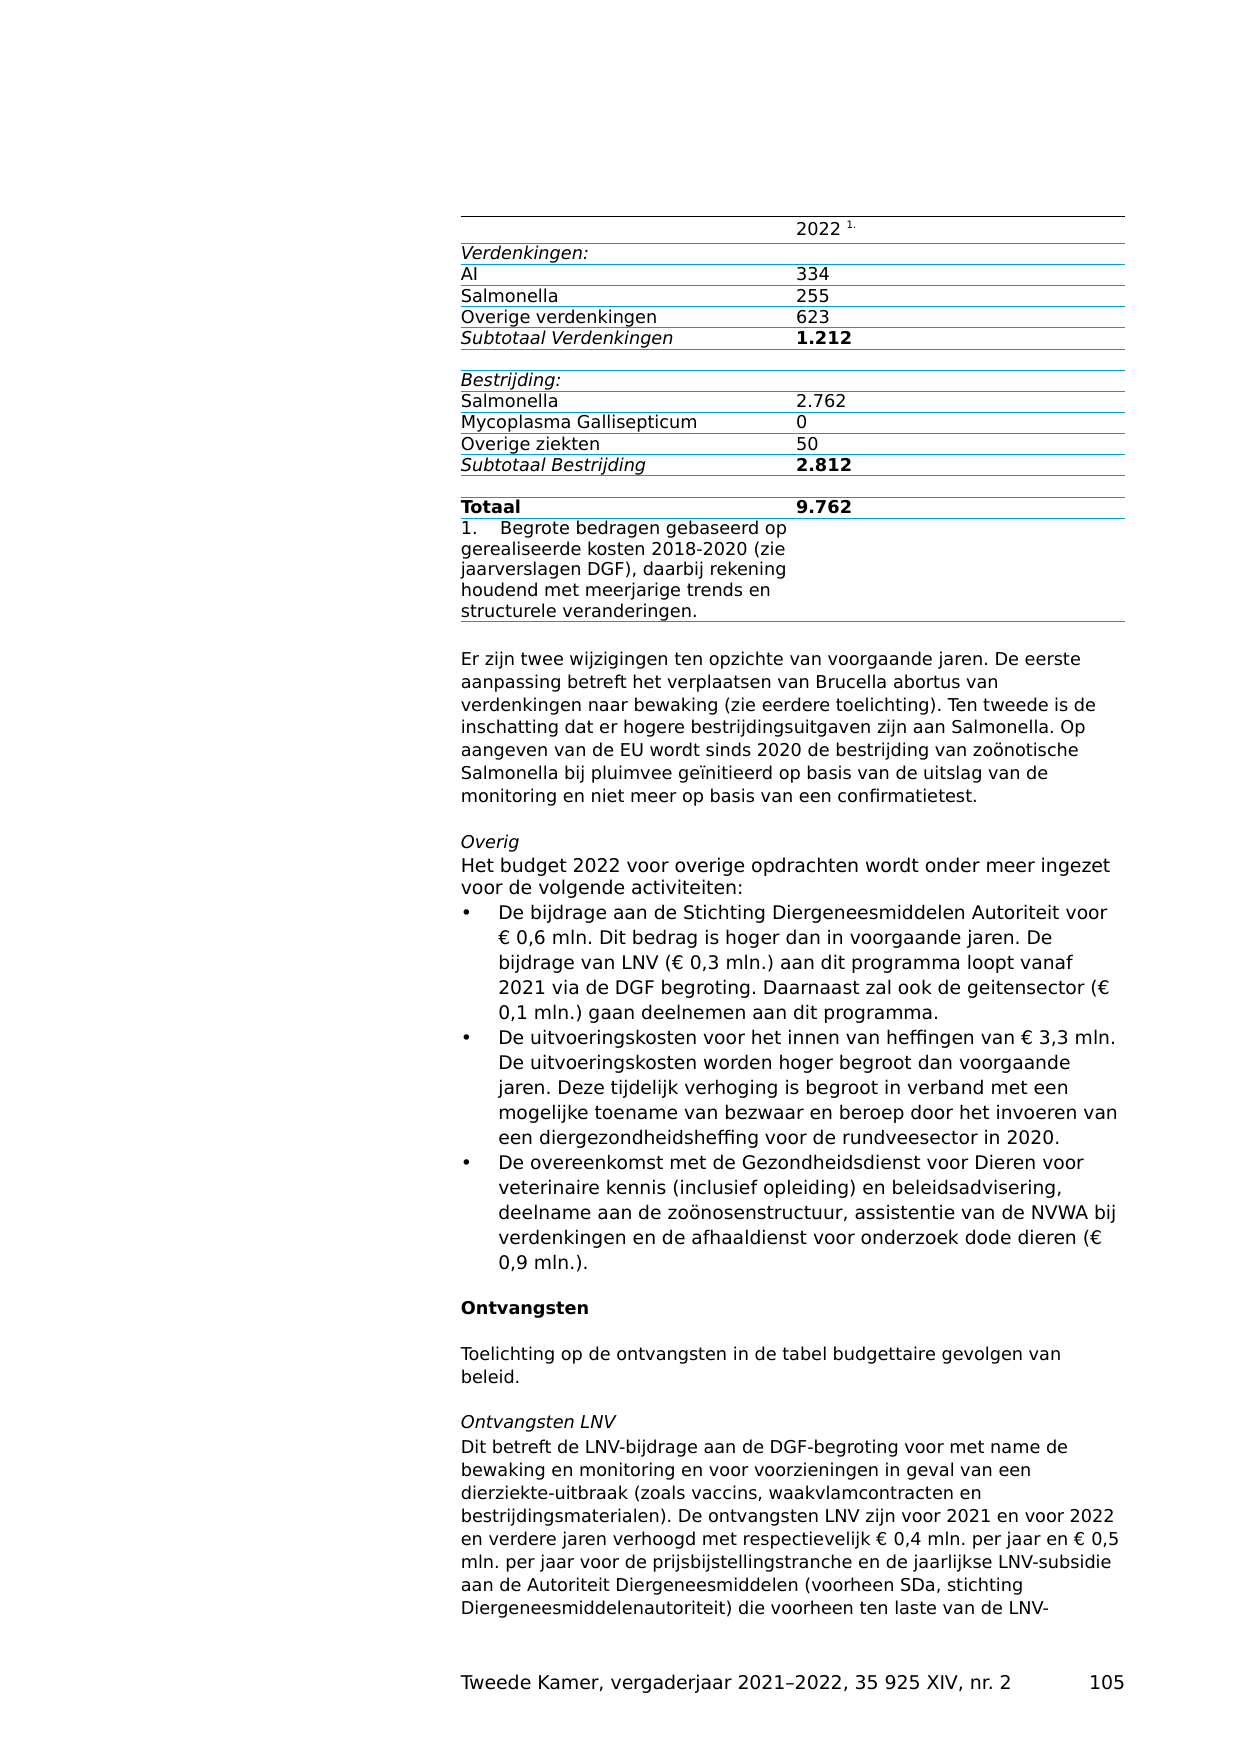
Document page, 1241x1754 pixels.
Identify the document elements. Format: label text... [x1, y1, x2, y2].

list De overeenkomst met de Gezondheidsdienst voor Dieren voor veterinaire kennis (inclusief opleiding) en beleidsadvisering, deelname aan de zoönosenstructuur, assistentie van de NVWA bij verdenkingen en de afhaaldienst voor onderzoek dode dieren (€ 0,9 mln.). [461, 1149, 1125, 1274]
text Ontvangsten [461, 1296, 1125, 1319]
table_cell [793, 476, 1125, 496]
table_cell 255 [793, 286, 1125, 306]
text Dit betreft de LNV-bijdrage aan de DGF-begroting voor met name de bewaking en monitoring en voor voorzieningen in geval van een dierziekte-uitbraak (zoals vaccins, waakvlamcontracten en bestrijdingsmaterialen). De ontvangsten LNV zijn voor 2021 en voor 2022 en verdere jaren verhoogd met respectievelijk € 0,4 mln. per jaar en € 0,5 mln. per jaar voor de prijsbijstellingstranche en de jaarlijkse LNV-subsidie aan de Autoriteit Diergeneesmiddelen (voorheen SDa, stichting Diergeneesmiddelenautoriteit) die voorheen ten laste van de LNV- [461, 1436, 1125, 1619]
text Toelichting op de ontvangsten in de tabel budgettaire gevolgen van beleid. [461, 1342, 1125, 1388]
table_cell 2.762 [793, 392, 1125, 412]
table_cell [793, 371, 1125, 391]
table_cell 1. Begrote bedragen gebaseerd op gerealiseerde kosten 2018-2020 (zie jaarverslagen DGF), daarbij rekening houdend met meerjarige trends en structurele veranderingen. [461, 519, 793, 621]
table_cell [793, 244, 1125, 264]
table_cell Subtotaal Bestrijding [461, 455, 793, 475]
table_cell Mycoplasma Gallisepticum [461, 413, 793, 433]
text Overig [461, 830, 1125, 853]
table_cell Overige verdenkingen [461, 307, 793, 327]
table_cell 623 [793, 307, 1125, 327]
table_cell Totaal [461, 498, 793, 518]
list De uitvoeringskosten voor het innen van heffingen van € 3,3 mln. De uitvoeringskosten worden hoger begroot dan voorgaande jaren. Deze tijdelijk verhoging is begroot in verband met een mogelijke toename van bezwaar en beroep door het invoeren van een diergezondheidsheffing voor de rundveesector in 2020. [461, 1024, 1125, 1149]
text Er zijn twee wijzigingen ten opzichte van voorgaande jaren. De eerste aanpassing betreft het verplaatsen van Brucella abortus van verdenkingen naar bewaking (zie eerdere toelichting). Ten tweede is de inschatting dat er hogere bestrijdingsuitgaven zijn aan Salmonella. Op aangeven van de EU wordt sinds 2020 de bestrijding van zoönotische Salmonella bij pluimvee geïnitieerd op basis van de uitslag van de monitoring en niet meer op basis van een confirmatietest. [461, 647, 1125, 807]
table_cell Bestrijding: [461, 371, 793, 391]
table_cell AI [461, 265, 793, 285]
table_cell [793, 350, 1125, 369]
table_cell Subtotaal Verdenkingen [461, 328, 793, 348]
table_cell [461, 476, 793, 496]
table_cell Salmonella [461, 286, 793, 306]
table_cell Verdenkingen: [461, 244, 793, 264]
table_cell 50 [793, 434, 1125, 454]
table_cell 9.762 [793, 498, 1125, 518]
table_cell 2022 1. [793, 217, 1125, 243]
table_cell [793, 519, 1125, 621]
table_cell 0 [793, 413, 1125, 433]
list De bijdrage aan de Stichting Diergeneesmiddelen Autoriteit voor € 0,6 mln. Dit bedrag is hoger dan in voorgaande jaren. De bijdrage van LNV (€ 0,3 mln.) aan dit programma loopt vanaf 2021 via de DGF begroting. Daarnaast zal ook de geitensector (€ 0,1 mln.) gaan deelnemen aan dit programma. [461, 899, 1125, 1024]
text Het budget 2022 voor overige opdrachten wordt onder meer ingezet voor de volgende activiteiten: [461, 855, 1125, 899]
text Ontvangsten LNV [461, 1411, 1125, 1433]
table_cell Salmonella [461, 392, 793, 412]
table_header Uitgaven bestrijding van dierziekten (bedragen x € 1.000) [461, 191, 1125, 216]
table_cell 2.812 [793, 455, 1125, 475]
table_cell 1.212 [793, 328, 1125, 348]
table_cell Overige ziekten [461, 434, 793, 454]
table_cell [461, 217, 793, 243]
table_cell 334 [793, 265, 1125, 285]
table_cell [461, 350, 793, 369]
